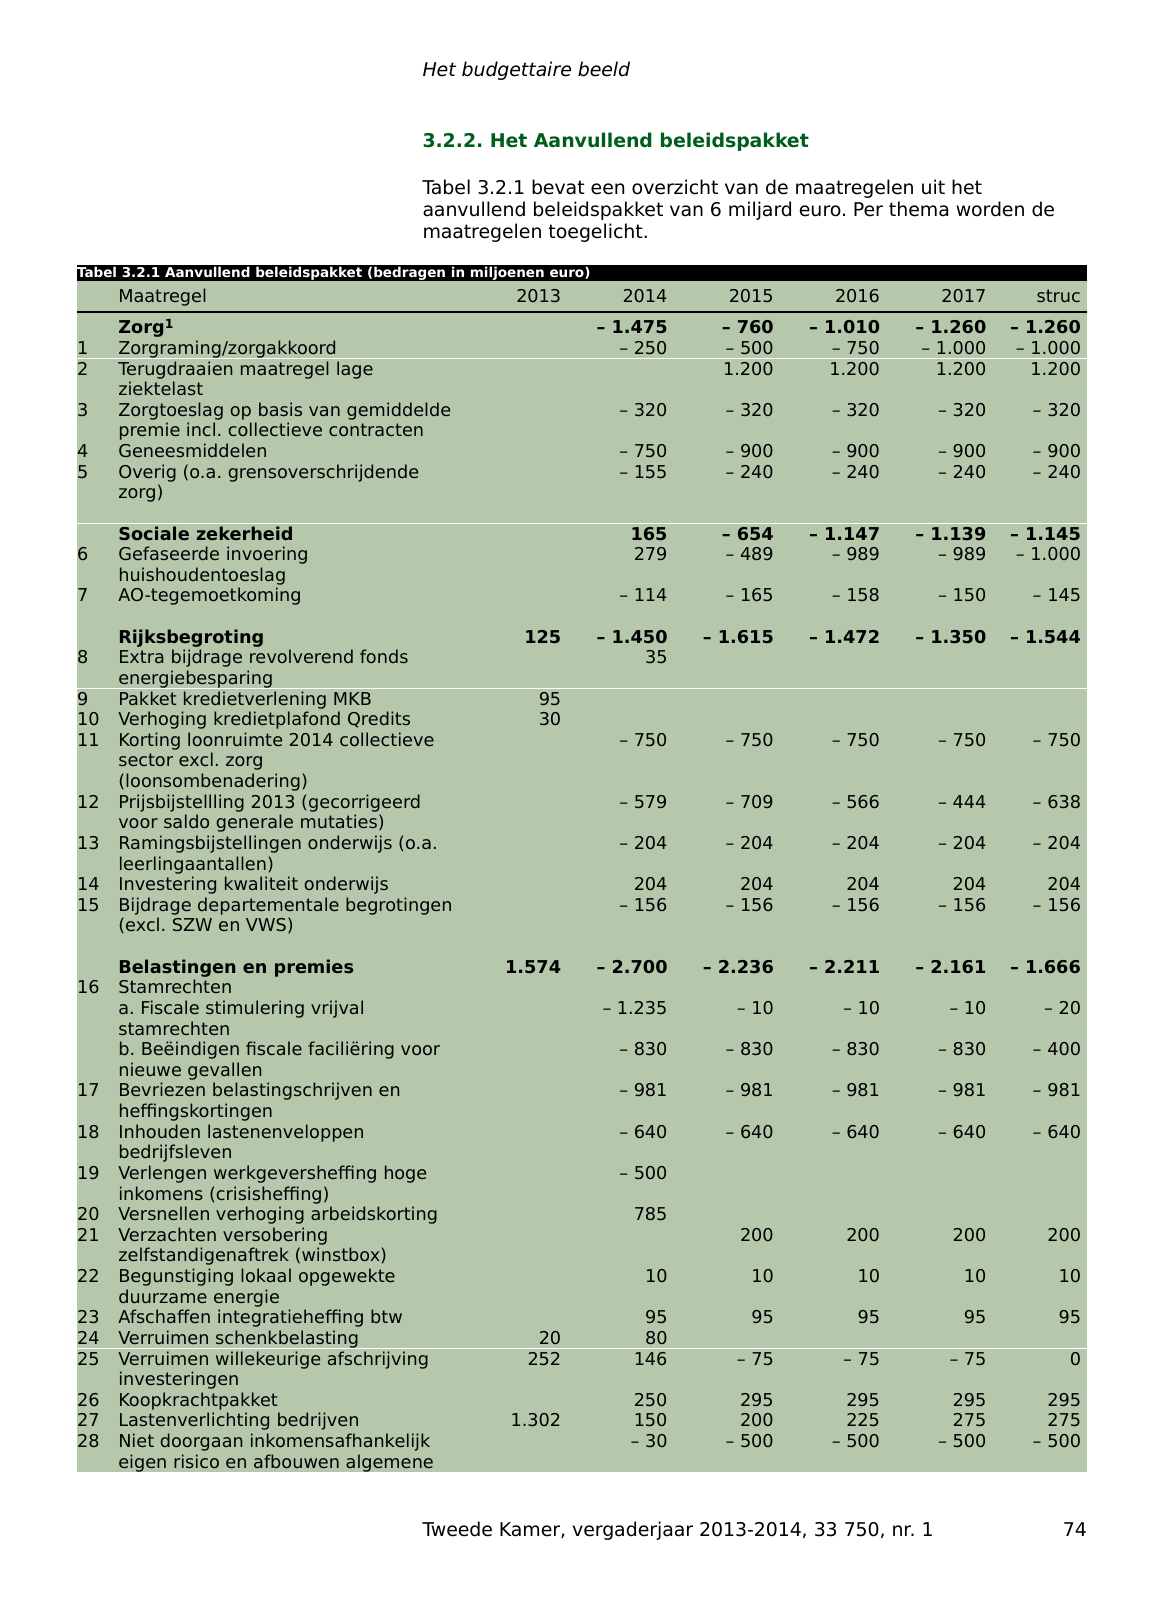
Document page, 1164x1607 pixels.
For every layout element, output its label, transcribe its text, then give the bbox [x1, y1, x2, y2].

table_cell – 1.475 [567, 313, 673, 338]
table_cell 1 [77, 338, 112, 358]
table_cell Maatregel [112, 281, 461, 311]
table_cell – 156 [992, 895, 1087, 936]
table_cell [112, 503, 461, 523]
table_cell – 2.700 [567, 957, 673, 977]
table_cell 27 [77, 1410, 112, 1431]
table_cell [780, 709, 886, 730]
table_cell [461, 936, 567, 957]
table_cell – 158 [780, 585, 886, 606]
subtitle 3.2.2. Het Aanvullend beleidspakket [422, 130, 1087, 152]
table_cell – 10 [886, 998, 992, 1039]
table_cell – 981 [780, 1080, 886, 1122]
table_cell [77, 503, 112, 523]
table_cell [886, 647, 992, 688]
table_cell [673, 606, 779, 627]
table_cell [77, 281, 112, 311]
table_cell Verlengen werkgeversheffing hoge inkomens (crisisheffing) [112, 1163, 461, 1204]
table_cell – 750 [673, 730, 779, 792]
table_cell [77, 936, 112, 957]
table_cell 2013 [461, 281, 567, 311]
table_cell – 30 [567, 1431, 673, 1472]
table_cell – 444 [886, 792, 992, 833]
table_cell 95 [780, 1307, 886, 1328]
table_cell – 566 [780, 792, 886, 833]
table_cell – 156 [567, 895, 673, 936]
table_cell [112, 936, 461, 957]
table_cell [461, 1039, 567, 1080]
table_cell 23 [77, 1307, 112, 1328]
table_cell 0 [992, 1349, 1087, 1390]
table_cell Ramingsbijstellingen onderwijs (o.a. leerlingaantallen) [112, 833, 461, 874]
table_cell – 1.000 [992, 544, 1087, 585]
table_cell – 320 [567, 400, 673, 441]
table_cell – 900 [673, 441, 779, 462]
table_cell Versnellen verhoging arbeidskorting [112, 1204, 461, 1225]
table_cell [886, 1163, 992, 1204]
table_cell 204 [886, 874, 992, 895]
table_cell [461, 441, 567, 462]
table_cell – 20 [992, 998, 1087, 1039]
table_cell [461, 895, 567, 936]
table_cell – 654 [673, 524, 779, 544]
table_cell – 1.147 [780, 524, 886, 544]
table_cell 8 [77, 647, 112, 688]
table_cell 200 [673, 1225, 779, 1266]
table_cell – 500 [673, 338, 779, 358]
table_cell – 156 [886, 895, 992, 936]
table_cell 10 [886, 1266, 992, 1307]
table_cell Verzachten versobering zelfstandigenaftrek (winstbox) [112, 1225, 461, 1266]
table_cell – 1.010 [780, 313, 886, 338]
table_cell [461, 524, 567, 544]
table_cell 250 [567, 1390, 673, 1410]
table_cell [992, 1204, 1087, 1225]
table_cell 10 [992, 1266, 1087, 1307]
table_cell [77, 998, 112, 1039]
table_cell Investering kwaliteit onderwijs [112, 874, 461, 895]
text Tabel 3.2.1 bevat een overzicht van de maatregelen uit het aanvullend beleidspakket van 6 miljard euro. Per thema worden de maatregelen toegelicht. [422, 177, 1087, 243]
table_cell [77, 1039, 112, 1080]
table_cell – 2.161 [886, 957, 992, 977]
table_cell 2017 [886, 281, 992, 311]
table_cell 2015 [673, 281, 779, 311]
table_cell – 204 [567, 833, 673, 874]
table_cell – 150 [886, 585, 992, 606]
table_cell [461, 338, 567, 358]
table_cell [780, 1328, 886, 1348]
table_cell Pakket kredietverlening MKB [112, 689, 461, 709]
table_cell – 240 [673, 462, 779, 503]
table_cell – 75 [673, 1349, 779, 1390]
table_cell [461, 1431, 567, 1472]
table_header Tabel 3.2.1 Aanvullend beleidspakket (bedragen in miljoenen euro) [77, 265, 1087, 280]
table_cell 200 [992, 1225, 1087, 1266]
table_cell 125 [461, 627, 567, 647]
table_cell 146 [567, 1349, 673, 1390]
table_cell 200 [673, 1410, 779, 1431]
table_cell [461, 1122, 567, 1163]
table_cell 295 [673, 1390, 779, 1410]
table_cell – 900 [886, 441, 992, 462]
table_cell – 320 [992, 400, 1087, 441]
table_cell 21 [77, 1225, 112, 1266]
table_cell [673, 647, 779, 688]
table_cell – 750 [780, 338, 886, 358]
table_cell [461, 400, 567, 441]
table_cell – 500 [673, 1431, 779, 1472]
table_cell Niet doorgaan inkomensafhankelijk eigen risico en afbouwen algemene [112, 1431, 461, 1472]
table_cell 2014 [567, 281, 673, 311]
table_cell 95 [461, 689, 567, 709]
table_cell [780, 647, 886, 688]
table_cell 18 [77, 1122, 112, 1163]
table_cell – 156 [673, 895, 779, 936]
table_cell [992, 689, 1087, 709]
table_cell – 240 [780, 462, 886, 503]
table_cell 204 [567, 874, 673, 895]
table_cell 275 [886, 1410, 992, 1431]
table_cell Zorgraming/zorgakkoord [112, 338, 461, 358]
table_cell b. Beëindigen fiscale faciliëring voor nieuwe gevallen [112, 1039, 461, 1080]
table_cell – 638 [992, 792, 1087, 833]
table_cell – 2.211 [780, 957, 886, 977]
table_cell 200 [886, 1225, 992, 1266]
table_cell 9 [77, 689, 112, 709]
table_cell [673, 1204, 779, 1225]
table_cell 95 [673, 1307, 779, 1328]
table_cell Zorgtoeslag op basis van gemiddelde premie incl. collectieve contracten [112, 400, 461, 441]
table_cell 6 [77, 544, 112, 585]
table_cell – 400 [992, 1039, 1087, 1080]
table_cell Extra bijdrage revolverend fonds energiebesparing [112, 647, 461, 688]
table_cell [461, 313, 567, 338]
table_cell [886, 1328, 992, 1348]
table_cell [567, 977, 673, 998]
table_cell 1.200 [886, 359, 992, 400]
table_cell [461, 1266, 567, 1307]
table_cell – 1.260 [992, 313, 1087, 338]
table_cell – 320 [780, 400, 886, 441]
table_cell 295 [886, 1390, 992, 1410]
table_cell Overig (o.a. grensoverschrijdende zorg) [112, 462, 461, 503]
table_cell Prijsbijstellling 2013 (gecorrigeerd voor saldo generale mutaties) [112, 792, 461, 833]
table_cell – 500 [886, 1431, 992, 1472]
table_cell Zorg1 [112, 313, 461, 338]
table_cell [567, 936, 673, 957]
table_cell – 981 [886, 1080, 992, 1122]
table_cell 295 [780, 1390, 886, 1410]
table_cell – 1.145 [992, 524, 1087, 544]
table_cell [673, 503, 779, 523]
table_cell – 75 [886, 1349, 992, 1390]
table_cell 5 [77, 462, 112, 503]
table_cell Koopkrachtpakket [112, 1390, 461, 1410]
table_cell 20 [461, 1328, 567, 1348]
table_cell – 156 [780, 895, 886, 936]
table_cell – 204 [992, 833, 1087, 874]
table_cell [112, 606, 461, 627]
table_cell – 1.615 [673, 627, 779, 647]
table_cell – 10 [673, 998, 779, 1039]
table_cell [992, 709, 1087, 730]
table_cell 10 [567, 1266, 673, 1307]
table_cell – 830 [780, 1039, 886, 1080]
table_cell 204 [673, 874, 779, 895]
table_cell [992, 977, 1087, 998]
table_cell 204 [780, 874, 886, 895]
table_cell 2016 [780, 281, 886, 311]
table_cell – 155 [567, 462, 673, 503]
table_cell [461, 544, 567, 585]
table_cell 30 [461, 709, 567, 730]
table_cell 80 [567, 1328, 673, 1348]
table_cell Sociale zekerheid [112, 524, 461, 544]
table_cell – 1.544 [992, 627, 1087, 647]
table_cell Bijdrage departementale begrotingen (excl. SZW en VWS) [112, 895, 461, 936]
table_cell – 981 [673, 1080, 779, 1122]
table_cell [992, 647, 1087, 688]
table_cell 14 [77, 874, 112, 895]
table_cell [461, 647, 567, 688]
table_cell [461, 1080, 567, 1122]
table_cell 12 [77, 792, 112, 833]
table_cell 24 [77, 1328, 112, 1348]
table_cell 10 [77, 709, 112, 730]
table_cell – 750 [567, 441, 673, 462]
table_cell [567, 359, 673, 400]
table_cell AO-tegemoetkoming [112, 585, 461, 606]
table_cell 150 [567, 1410, 673, 1431]
table_cell Begunstiging lokaal opgewekte duurzame energie [112, 1266, 461, 1307]
table_cell – 204 [886, 833, 992, 874]
table_cell 275 [992, 1410, 1087, 1431]
table_cell – 750 [780, 730, 886, 792]
table_cell [567, 709, 673, 730]
table_cell – 640 [673, 1122, 779, 1163]
table_cell – 830 [673, 1039, 779, 1080]
table_cell [461, 998, 567, 1039]
table_cell [567, 503, 673, 523]
table_cell Verruimen willekeurige afschrijving investeringen [112, 1349, 461, 1390]
table_cell 35 [567, 647, 673, 688]
table_cell – 204 [673, 833, 779, 874]
table_cell – 640 [567, 1122, 673, 1163]
table_cell [780, 977, 886, 998]
table_cell – 250 [567, 338, 673, 358]
table_cell Korting loonruimte 2014 collectieve sector excl. zorg (loonsombenadering) [112, 730, 461, 792]
table_cell [886, 1204, 992, 1225]
table_cell 28 [77, 1431, 112, 1472]
table_cell – 981 [992, 1080, 1087, 1122]
table_cell Lastenverlichting bedrijven [112, 1410, 461, 1431]
table_cell 279 [567, 544, 673, 585]
table_cell 1.200 [992, 359, 1087, 400]
table_cell – 1.472 [780, 627, 886, 647]
table_cell [673, 689, 779, 709]
table_cell – 640 [780, 1122, 886, 1163]
table_cell [461, 833, 567, 874]
table_cell 1.302 [461, 1410, 567, 1431]
table_cell 22 [77, 1266, 112, 1307]
table_cell 16 [77, 977, 112, 998]
table_cell – 2.236 [673, 957, 779, 977]
table_cell [461, 1163, 567, 1204]
table_cell – 1.450 [567, 627, 673, 647]
table_cell 95 [567, 1307, 673, 1328]
table_cell [886, 503, 992, 523]
table_cell 25 [77, 1349, 112, 1390]
table_cell – 1.139 [886, 524, 992, 544]
table_cell a. Fiscale stimulering vrijval stamrechten [112, 998, 461, 1039]
table_cell Bevriezen belastingschrijven en heffingskortingen [112, 1080, 461, 1122]
table_cell [567, 1225, 673, 1266]
table_cell Gefaseerde invoering huishoudentoeslag [112, 544, 461, 585]
table_cell [780, 1204, 886, 1225]
table_cell Afschaffen integratieheffing btw [112, 1307, 461, 1328]
table_cell [992, 1328, 1087, 1348]
table_cell 13 [77, 833, 112, 874]
table_cell – 204 [780, 833, 886, 874]
table_cell 295 [992, 1390, 1087, 1410]
table_cell 1.574 [461, 957, 567, 977]
table_cell [886, 977, 992, 998]
table_cell – 489 [673, 544, 779, 585]
table_cell [567, 606, 673, 627]
table_cell [780, 689, 886, 709]
table_cell [673, 977, 779, 998]
table_cell – 900 [992, 441, 1087, 462]
table_cell 11 [77, 730, 112, 792]
table_cell – 500 [780, 1431, 886, 1472]
table_cell [673, 709, 779, 730]
table_cell 10 [780, 1266, 886, 1307]
table_cell Inhouden lastenenveloppen bedrijfsleven [112, 1122, 461, 1163]
table_cell – 640 [886, 1122, 992, 1163]
table_cell [461, 874, 567, 895]
table_cell – 830 [886, 1039, 992, 1080]
table_cell [780, 936, 886, 957]
table_cell – 640 [992, 1122, 1087, 1163]
table_cell 19 [77, 1163, 112, 1204]
table_cell [886, 689, 992, 709]
table_cell 95 [992, 1307, 1087, 1328]
table_cell – 750 [992, 730, 1087, 792]
table_cell 17 [77, 1080, 112, 1122]
table_cell 10 [673, 1266, 779, 1307]
table_cell – 760 [673, 313, 779, 338]
table_cell [461, 730, 567, 792]
table_cell [461, 462, 567, 503]
table_cell 1.200 [780, 359, 886, 400]
table_cell [992, 936, 1087, 957]
table_cell [461, 1225, 567, 1266]
table_cell [461, 503, 567, 523]
table_cell [461, 359, 567, 400]
table_cell Geneesmiddelen [112, 441, 461, 462]
table_cell [992, 1163, 1087, 1204]
table_cell [461, 585, 567, 606]
table_cell [567, 689, 673, 709]
table_cell [461, 1307, 567, 1328]
table_cell 95 [886, 1307, 992, 1328]
table_cell – 10 [780, 998, 886, 1039]
table_cell – 500 [992, 1431, 1087, 1472]
table_cell – 165 [673, 585, 779, 606]
table_cell – 240 [886, 462, 992, 503]
table_cell 3 [77, 400, 112, 441]
table_cell 165 [567, 524, 673, 544]
table_cell – 114 [567, 585, 673, 606]
table_cell [886, 936, 992, 957]
table_cell 26 [77, 1390, 112, 1410]
table_cell [673, 1328, 779, 1348]
table_cell – 830 [567, 1039, 673, 1080]
table_cell – 1.260 [886, 313, 992, 338]
table_cell – 240 [992, 462, 1087, 503]
table_cell – 1.000 [992, 338, 1087, 358]
table_cell struc [992, 281, 1087, 311]
table_cell [780, 606, 886, 627]
table_cell – 900 [780, 441, 886, 462]
table_cell 20 [77, 1204, 112, 1225]
table_cell 7 [77, 585, 112, 606]
table_cell – 75 [780, 1349, 886, 1390]
table_cell 4 [77, 441, 112, 462]
table_cell 785 [567, 1204, 673, 1225]
table_cell 1.200 [673, 359, 779, 400]
table_cell [461, 1390, 567, 1410]
table_cell [673, 1163, 779, 1204]
table_cell [77, 313, 112, 338]
table_cell – 989 [780, 544, 886, 585]
table_cell Belastingen en premies [112, 957, 461, 977]
table_cell [77, 524, 112, 544]
table_cell Rijksbegroting [112, 627, 461, 647]
table_cell [780, 503, 886, 523]
table_cell [673, 936, 779, 957]
table_cell – 750 [567, 730, 673, 792]
table_cell Terugdraaien maatregel lage ziektelast [112, 359, 461, 400]
table_cell – 1.000 [886, 338, 992, 358]
table_cell Verruimen schenkbelasting [112, 1328, 461, 1348]
table_cell 15 [77, 895, 112, 936]
table_cell [886, 606, 992, 627]
table_cell [461, 792, 567, 833]
table_cell – 1.666 [992, 957, 1087, 977]
table_cell – 320 [673, 400, 779, 441]
table_cell [77, 957, 112, 977]
table_cell – 145 [992, 585, 1087, 606]
table_cell [461, 977, 567, 998]
table_cell [780, 1163, 886, 1204]
table_cell [992, 606, 1087, 627]
table_cell [77, 627, 112, 647]
table_cell 225 [780, 1410, 886, 1431]
table_cell – 981 [567, 1080, 673, 1122]
table_cell – 750 [886, 730, 992, 792]
table_cell 252 [461, 1349, 567, 1390]
table_cell 204 [992, 874, 1087, 895]
table_cell – 1.235 [567, 998, 673, 1039]
table_cell 200 [780, 1225, 886, 1266]
table_cell – 500 [567, 1163, 673, 1204]
table_cell [886, 709, 992, 730]
table_cell – 579 [567, 792, 673, 833]
table_cell Verhoging kredietplafond Qredits [112, 709, 461, 730]
table_cell – 709 [673, 792, 779, 833]
table_cell [461, 606, 567, 627]
table_cell [77, 606, 112, 627]
table_cell – 1.350 [886, 627, 992, 647]
table_cell 2 [77, 359, 112, 400]
table_cell [992, 503, 1087, 523]
table_cell – 989 [886, 544, 992, 585]
table_cell [461, 1204, 567, 1225]
table_cell – 320 [886, 400, 992, 441]
table_cell Stamrechten [112, 977, 461, 998]
